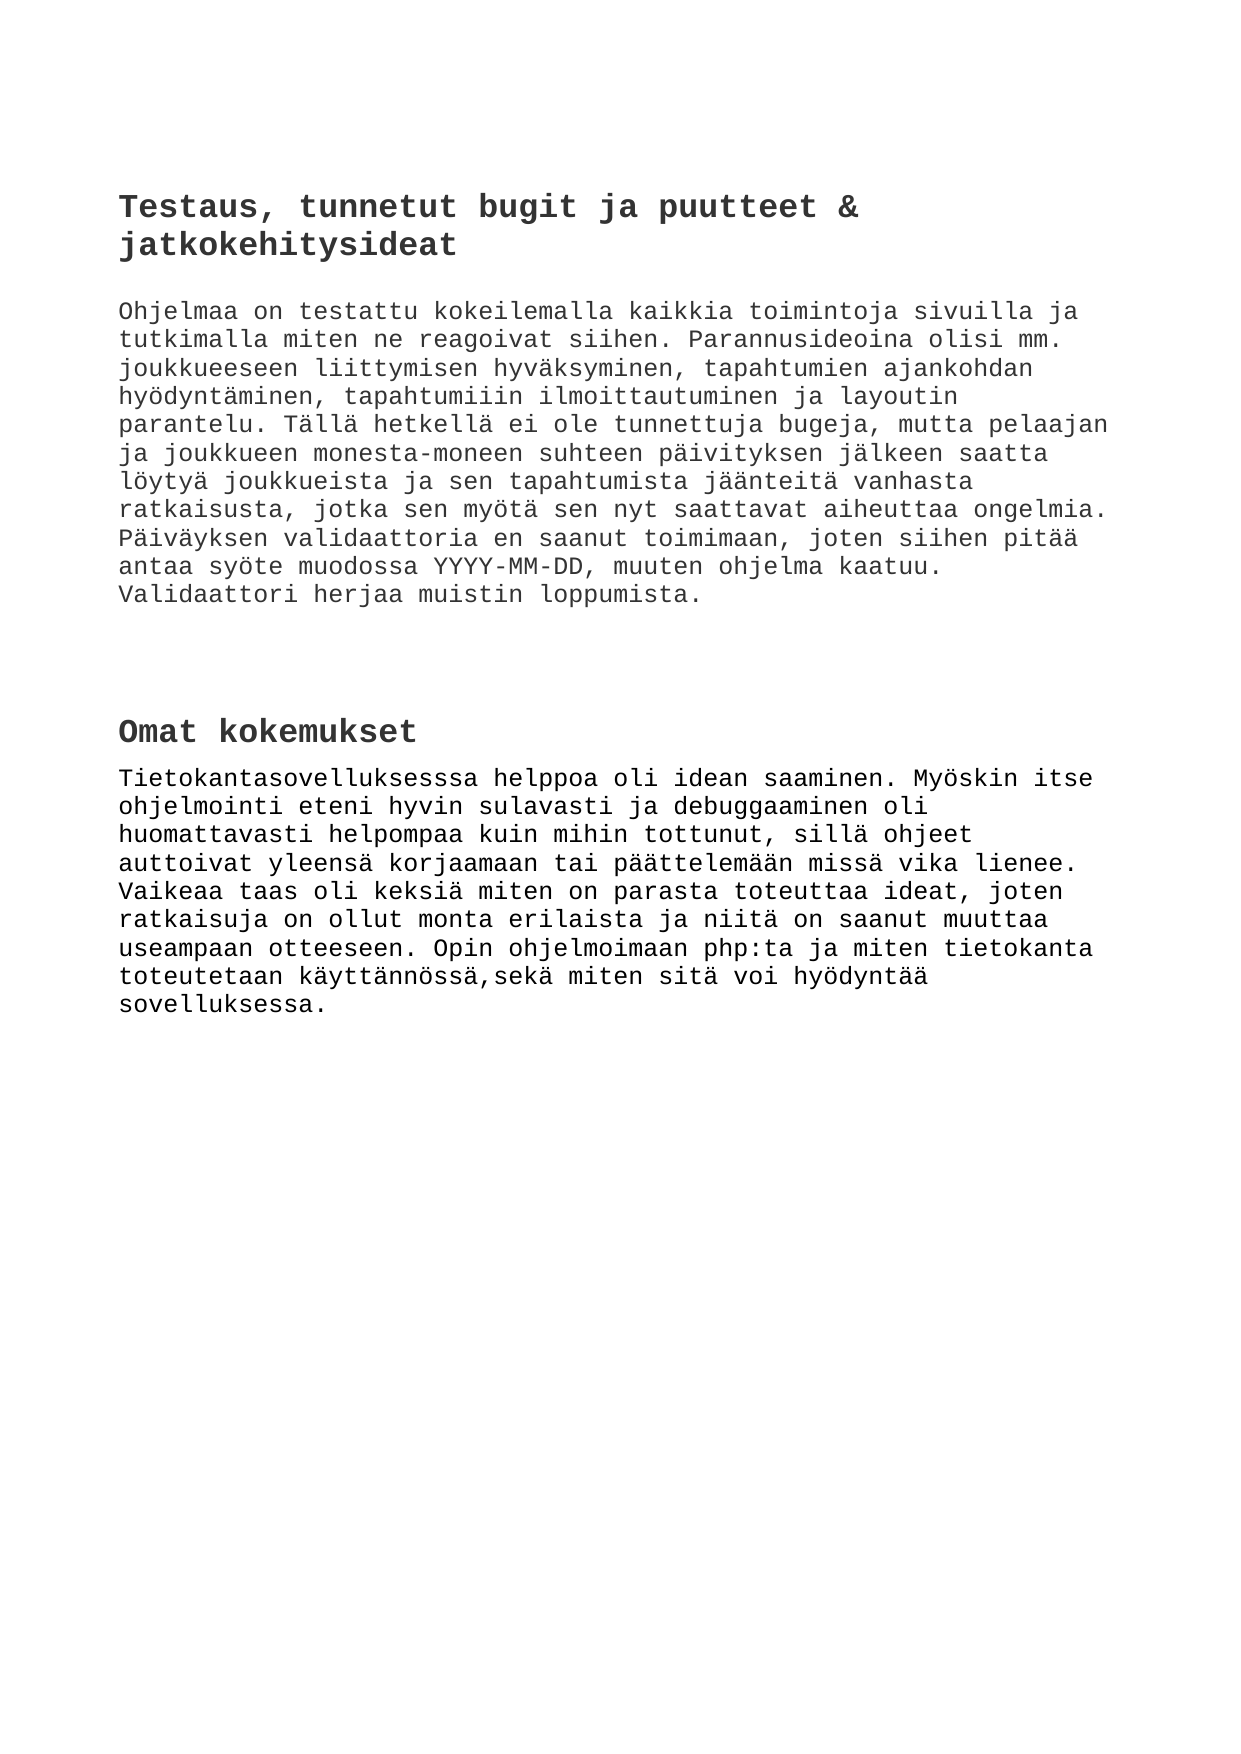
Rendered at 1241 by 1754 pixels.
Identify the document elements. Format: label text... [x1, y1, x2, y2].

subtitle Testaus, tunnetut bugit ja puutteet & jatkokehitysideat [118, 190, 1122, 265]
subtitle Omat kokemukset [118, 715, 1122, 753]
text Tietokantasovelluksesssa helppoa oli idean saaminen. Myöskin itse ohjelmointi eteni hyvin sulavasti ja debuggaaminen oli huomattavasti helpompaa kuin mihin tottunut, sillä ohjeet auttoivat yleensä korjaamaan tai päättelemään missä vika lienee. Vaikeaa taas oli keksiä miten on parasta toteuttaa ideat, joten ratkaisuja on ollut monta erilaista ja niitä on saanut muuttaa useampaan otteeseen. Opin ohjelmoimaan php:ta ja miten tietokanta toteutetaan käyttännössä,sekä miten sitä voi hyödyntää sovelluksessa. [118, 765, 1122, 1020]
subtitle Ohjelmaa on testattu kokeilemalla kaikkia toimintoja sivuilla ja tutkimalla miten ne reagoivat siihen. Parannusideoina olisi mm. joukkueeseen liittymisen hyväksyminen, tapahtumien ajankohdan hyödyntäminen, tapahtumiiin ilmoittautuminen ja layoutin parantelu. Tällä hetkellä ei ole tunnettuja bugeja, mutta pelaajan ja joukkueen monesta-moneen suhteen päivityksen jälkeen saatta löytyä joukkueista ja sen tapahtumista jäänteitä vanhasta ratkaisusta, jotka sen myötä sen nyt saattavat aiheuttaa ongelmia. Päiväyksen validaattoria en saanut toimimaan, joten siihen pitää antaa syöte muodossa YYYY-MM-DD, muuten ohjelma kaatuu. Validaattori herjaa muistin loppumista. [118, 299, 1122, 610]
